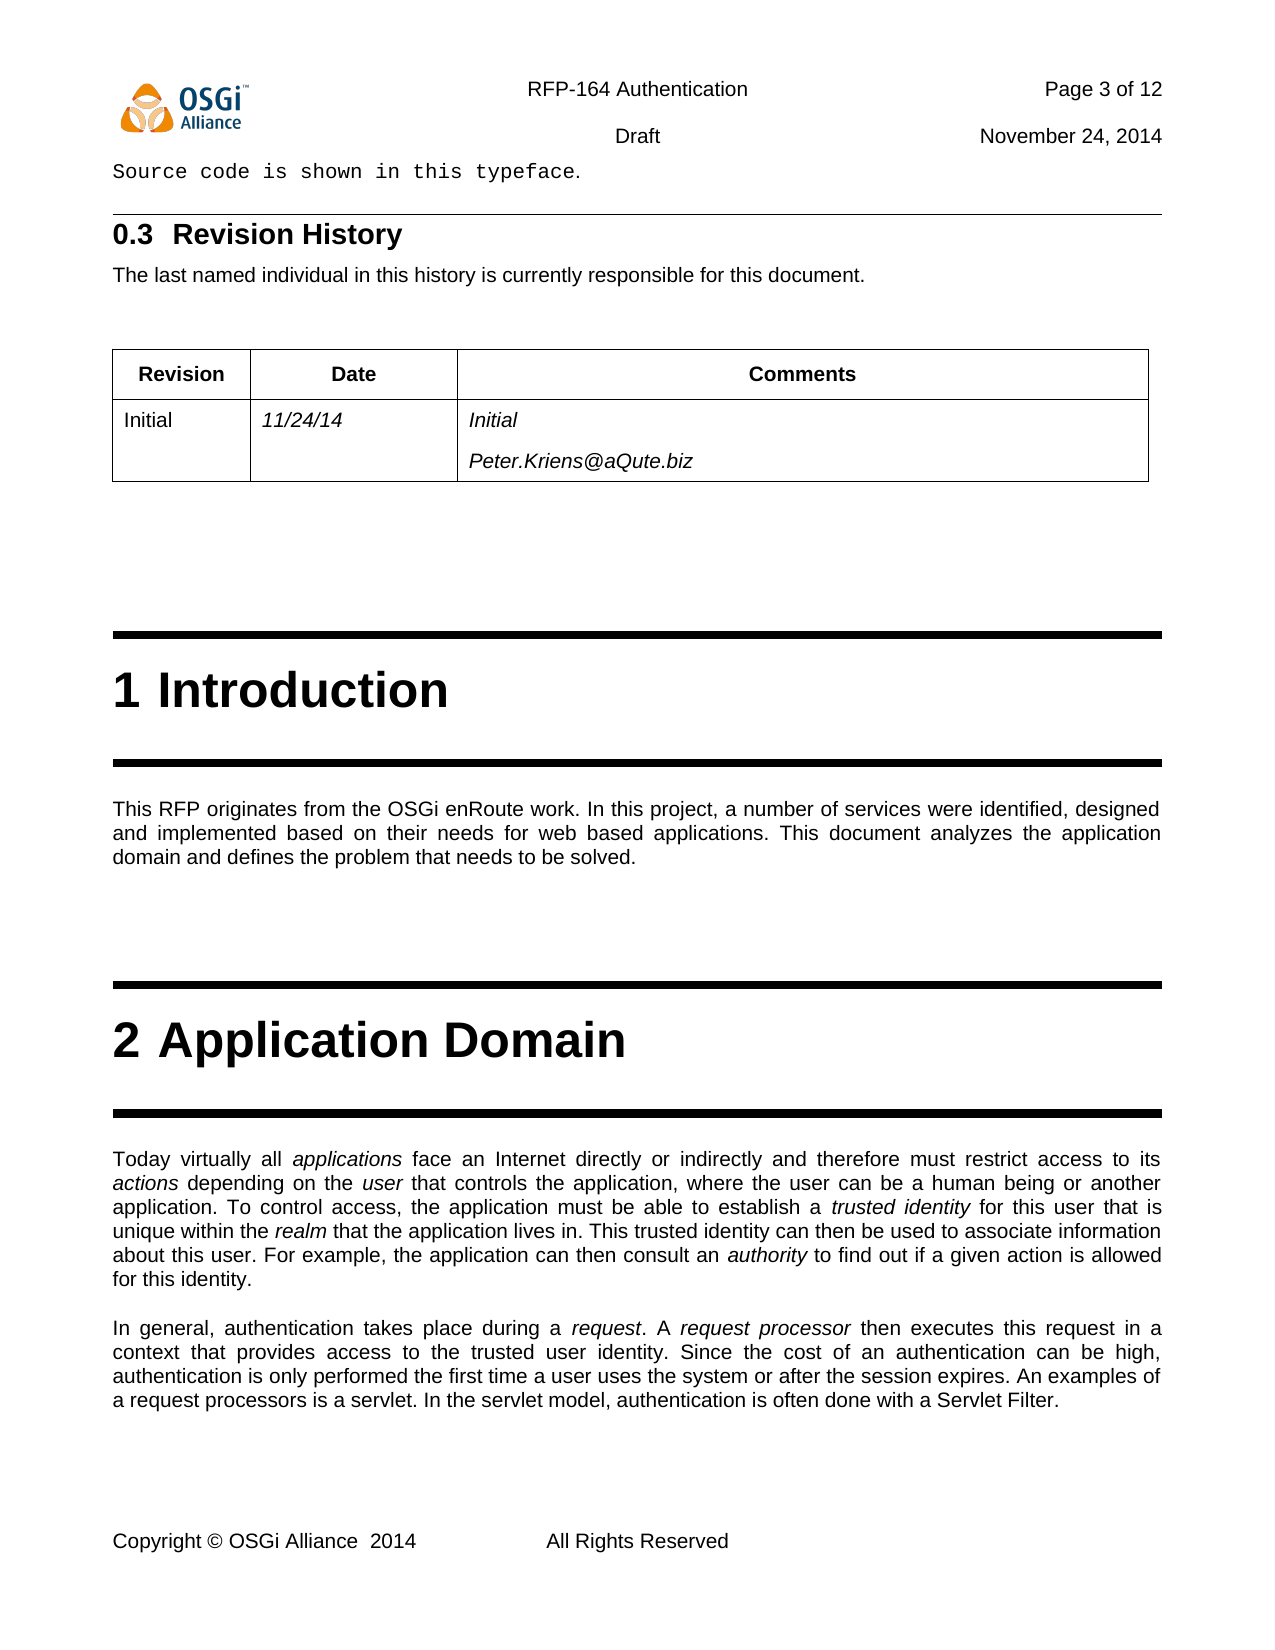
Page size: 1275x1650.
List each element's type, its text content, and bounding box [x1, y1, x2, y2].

table_cell Initial Peter.Kriens@aQute.biz [458, 400, 1148, 481]
subtitle Revision History [112, 215, 1162, 251]
table_cell Initial [113, 400, 250, 481]
table_header Revision [113, 350, 250, 398]
subtitle Introduction [112, 632, 1162, 767]
text This RFP originates from the OSGi enRoute work. In this project, a number of services were identified, designed and implemented based on their needs for web based applications. This document analyzes the application domain and defines the problem that needs to be solved. [112, 797, 1162, 868]
text Source code is shown in this typeface. [112, 159, 1162, 185]
text Today virtually all applications face an Internet directly or indirectly and therefore must restrict access to its actions depending on the user that controls the application, where the user can be a human being or another application. To control access, the application must be able to establish a trusted identity for this user that is unique within the realm that the application lives in. This trusted identity can then be used to associate information about this user. For example, the application can then consult an authority to find out if a given action is allowed for this identity. [112, 1147, 1162, 1291]
table_header Date [251, 350, 457, 398]
text In general, authentication takes place during a request. A request processor then executes this request in a context that provides access to the trusted user identity. Since the cost of an authentication can be high, authentication is only performed the first time a user uses the system or after the session expires. An examples of a request processors is a servlet. In the servlet model, authentication is often done with a Servlet Filter. [112, 1316, 1162, 1411]
text The last named individual in this history is currently responsible for this document. [112, 263, 1162, 287]
subtitle Application Domain [112, 982, 1162, 1118]
table_header Comments [458, 350, 1148, 398]
picture [113, 76, 257, 140]
table_cell 24-11-14 [251, 400, 457, 481]
